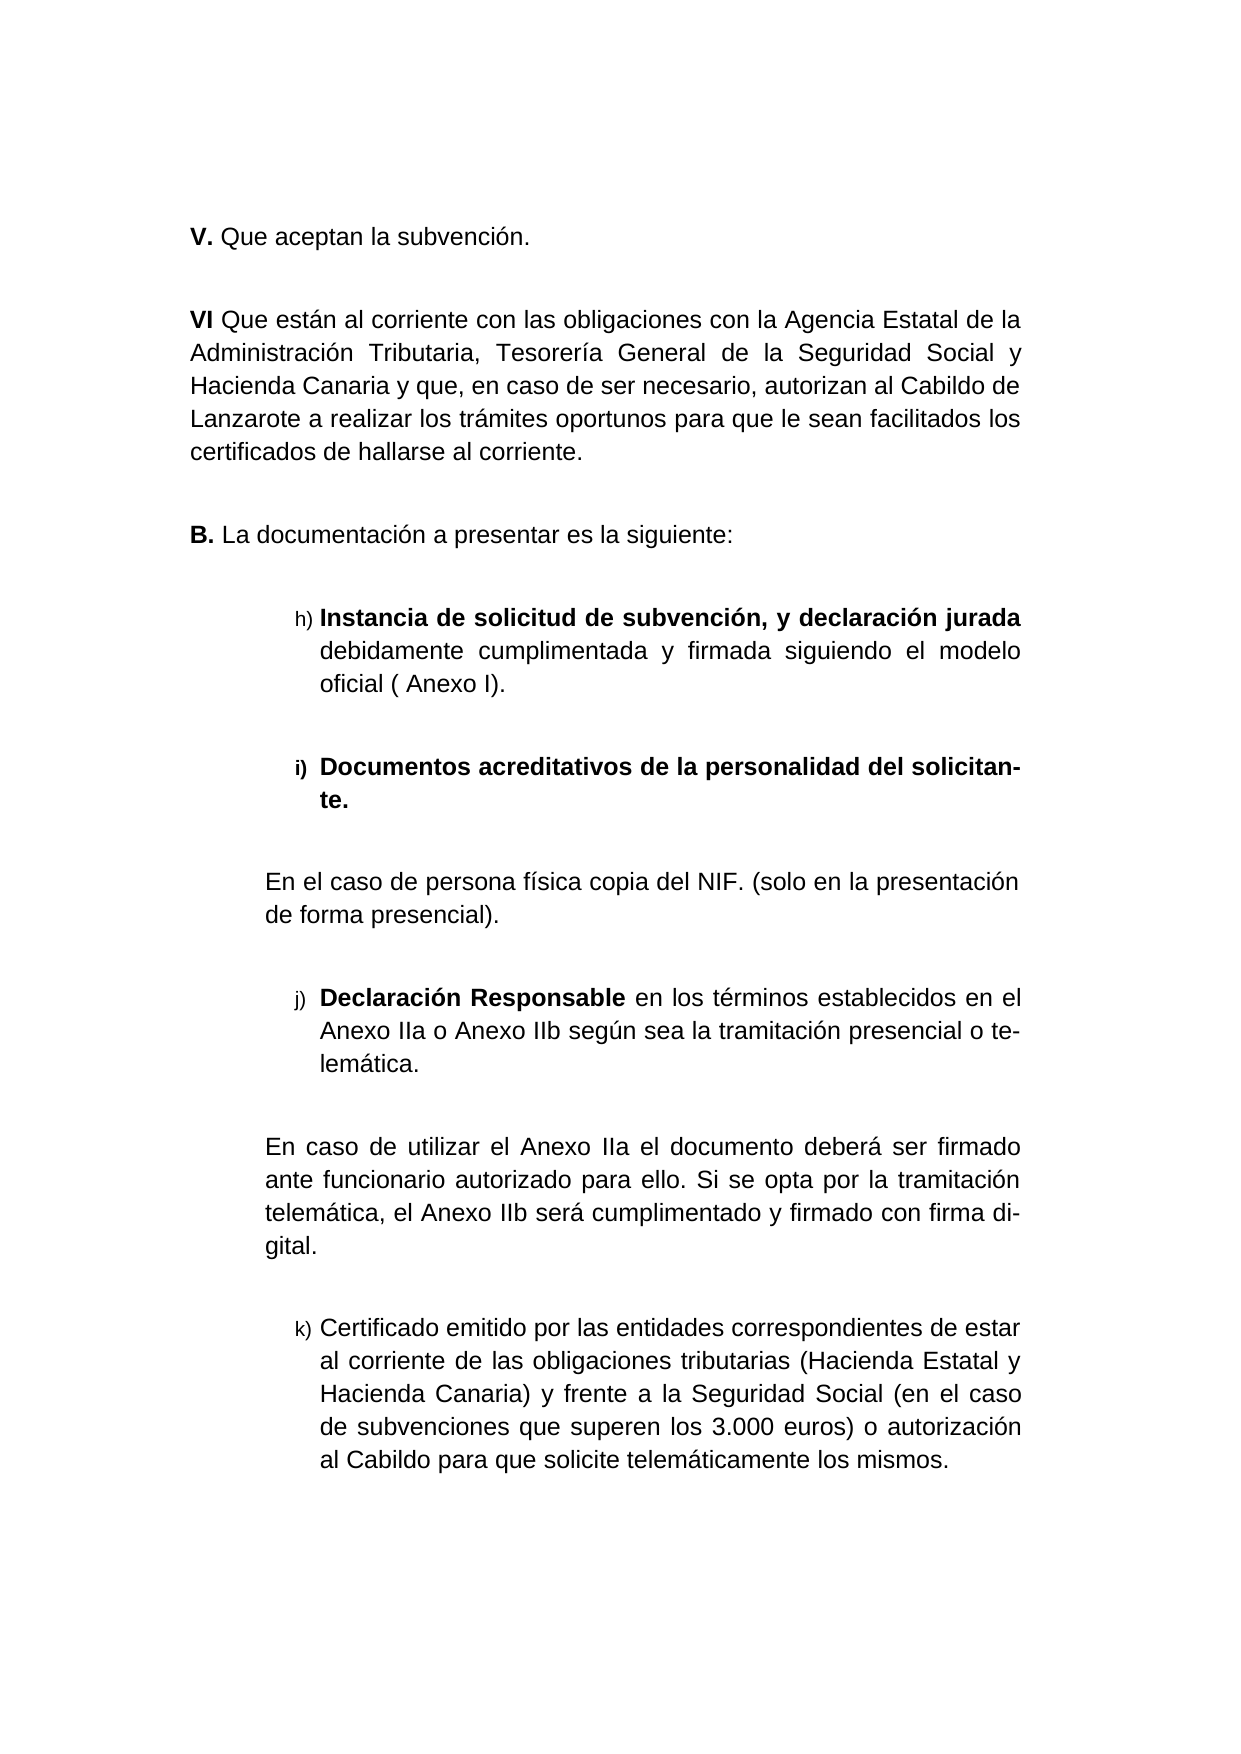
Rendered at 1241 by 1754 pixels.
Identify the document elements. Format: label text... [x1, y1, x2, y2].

list La documentación a presentar es la siguiente: [189, 520, 1103, 549]
text En el caso de persona física copia del NIF. (solo en la presentación de forma presencial). [265, 867, 1021, 929]
text En caso de utilizar el Anexo IIa el documento deberá ser firmado ante funcionario autorizado para ello. Si se opta por la tramitación telemática, el Anexo IIb será cumplimentado y firmado con firma di- gital. [265, 1132, 1022, 1259]
text VI Que están al corriente con las obligaciones con la Agencia Estatal de la Administración Tributaria, Tesorería General de la Seguridad Social y Hacienda Canaria y que, en caso de ser necesario, autorizan al Cabildo de Lanzarote a realizar los trámites oportunos para que le sean facilitados los certificados de hallarse al corriente. [189, 305, 1022, 466]
text V. Que aceptan la subvención. [190, 222, 1103, 251]
list Instancia de solicitud de subvención, y declaración jurada debidamente cumplimentada y firmada siguiendo el modelo oficial ( Anexo I). [294, 603, 1022, 698]
subtitle Documentos acreditativos de la personalidad del solicitan- te. [294, 752, 1022, 813]
list Declaración Responsable en los términos establecidos en el Anexo IIa o Anexo IIb según sea la tramitación presencial o te- lemática. [294, 983, 1022, 1078]
list Certificado emitido por las entidades correspondientes de estar al corriente de las obligaciones tributarias (Hacienda Estatal y Hacienda Canaria) y frente a la Seguridad Social (en el caso de subvenciones que superen los 3.000 euros) o autorización al Cabildo para que solicite telemáticamente los mismos. [294, 1313, 1022, 1474]
